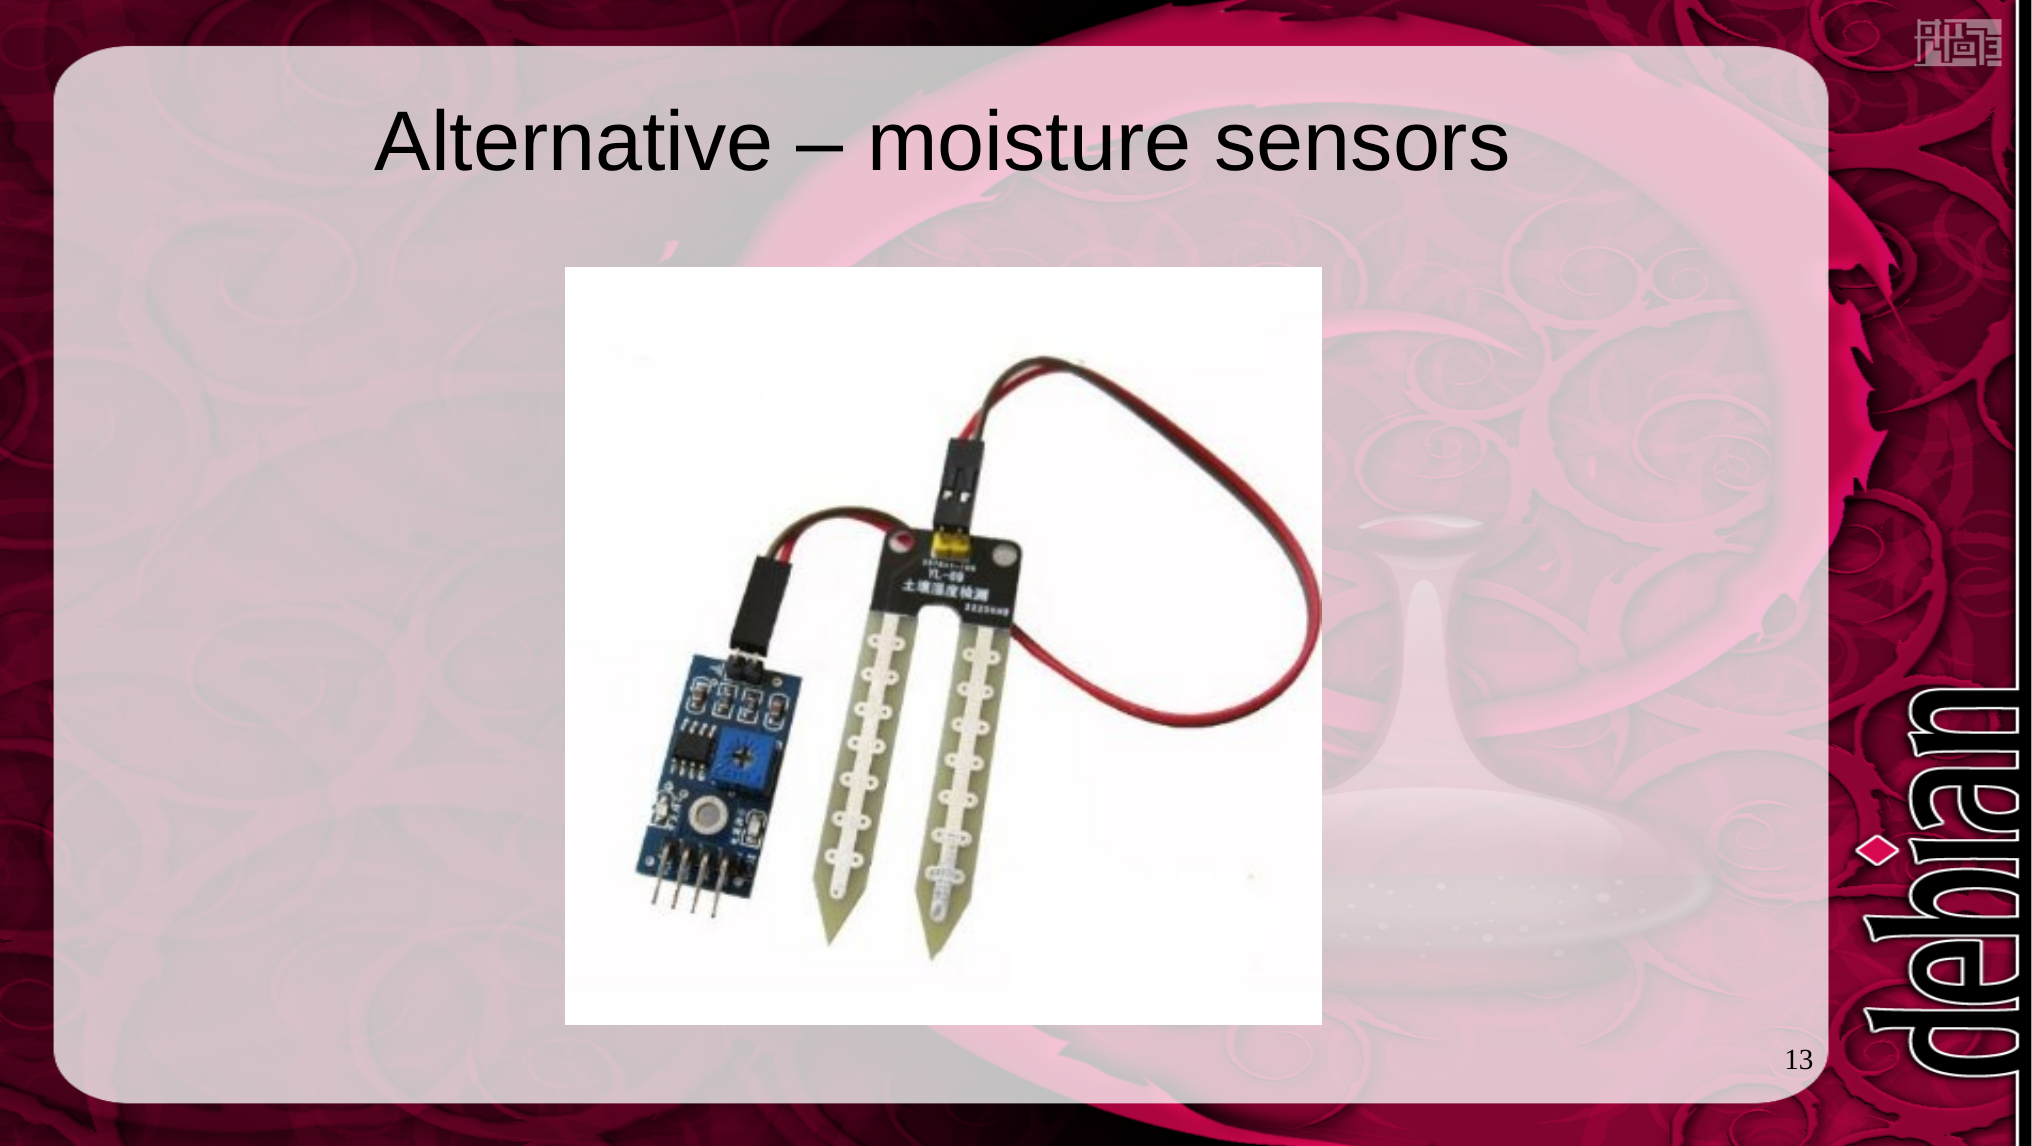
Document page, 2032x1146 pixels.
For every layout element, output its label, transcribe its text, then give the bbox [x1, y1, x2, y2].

picture [0, 0, 2032, 1146]
title Alternative – moisture sensors [72, 45, 1814, 237]
